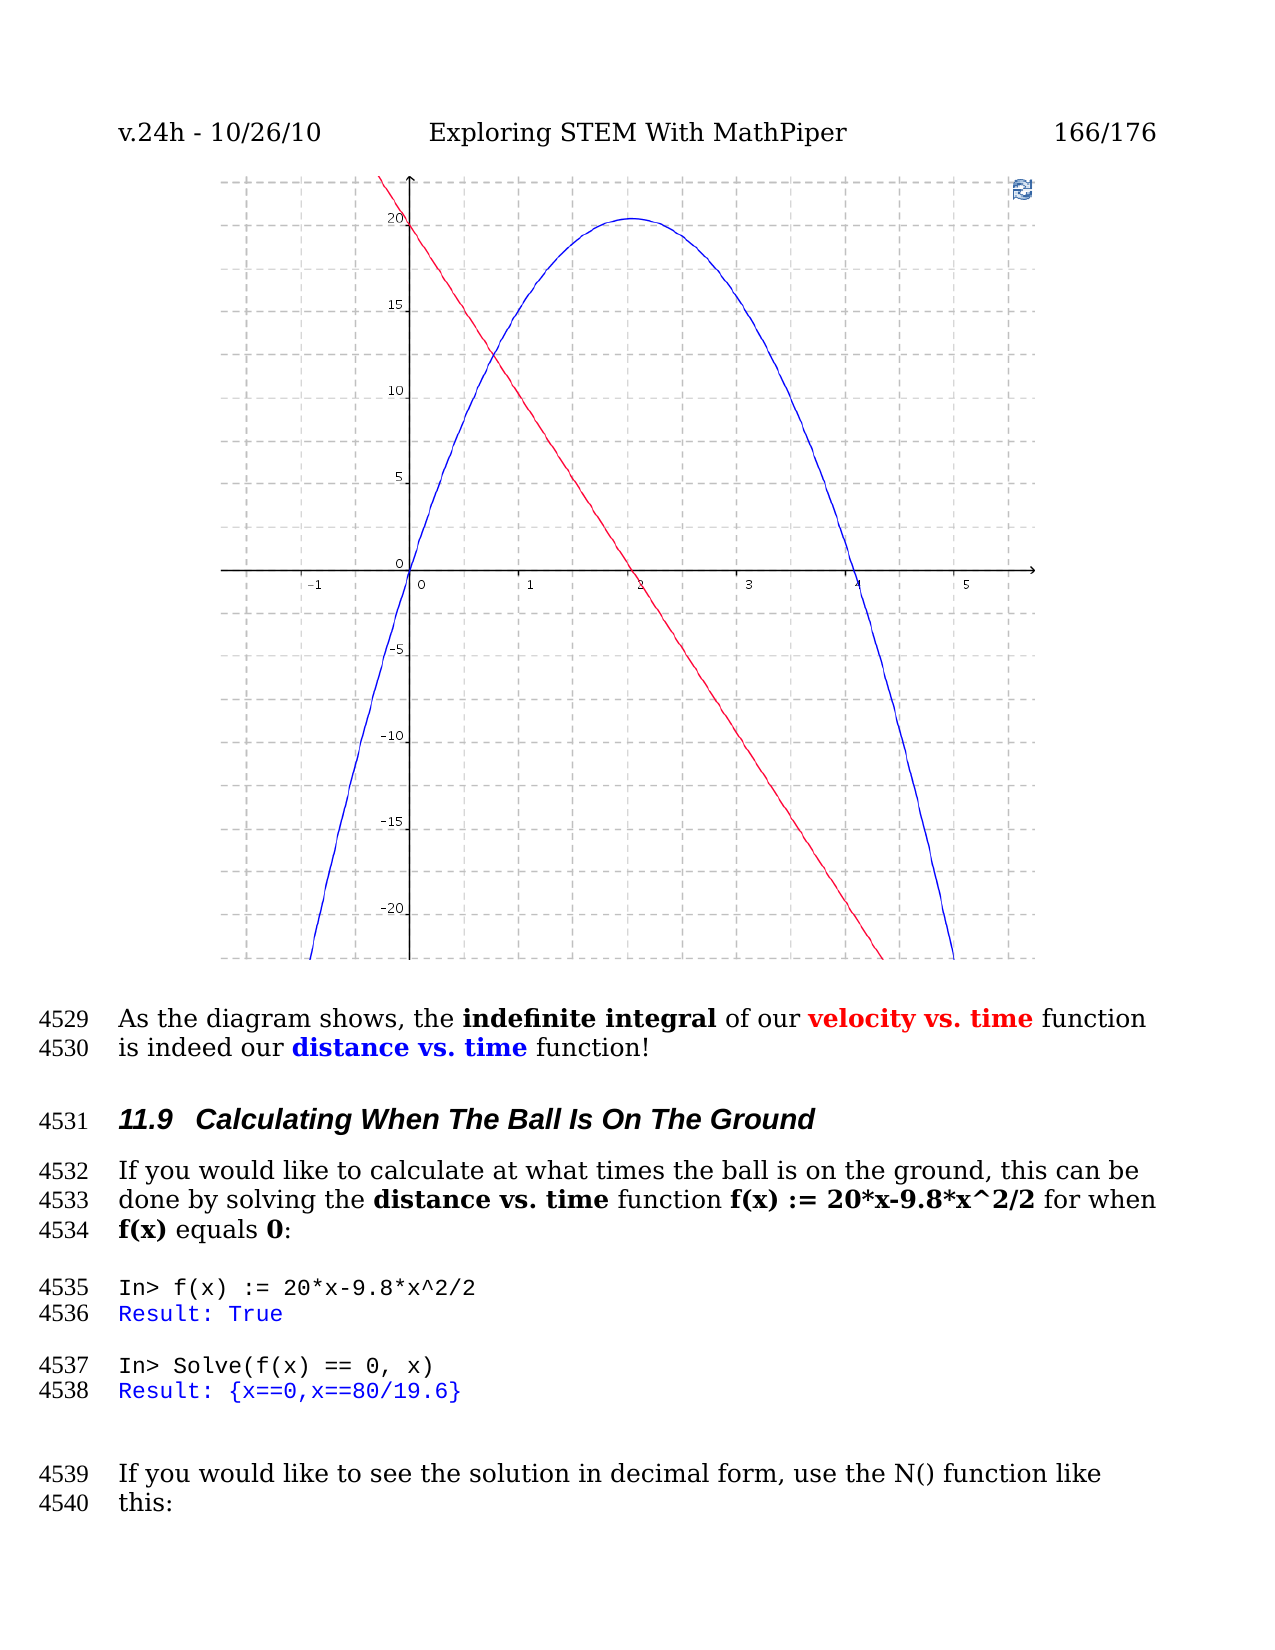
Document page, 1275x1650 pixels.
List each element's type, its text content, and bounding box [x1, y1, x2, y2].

text As the diagram shows, the indefinite integral of our velocity vs. time function is indeed our distance vs. time function! [118, 1004, 1157, 1063]
picture [220, 176, 1035, 960]
text Result: True [118, 1302, 1157, 1328]
text If you would like to see the solution in decimal form, use the N() function like this: [118, 1459, 1157, 1517]
subtitle Calculating When The Ball Is On The Ground [118, 1102, 1157, 1135]
text In> Solve(f(x) == 0, x) [118, 1354, 1157, 1380]
text If you would like to calculate at what times the ball is on the ground, this can be done by solving the distance vs. time function f(x) := 20*x-9.8*x^2/2 for when f(x) equals 0: [118, 1156, 1157, 1244]
text Result: {x==0,x==80/19.6} [118, 1380, 1157, 1406]
text In> f(x) := 20*x-9.8*x^2/2 [118, 1276, 1157, 1302]
